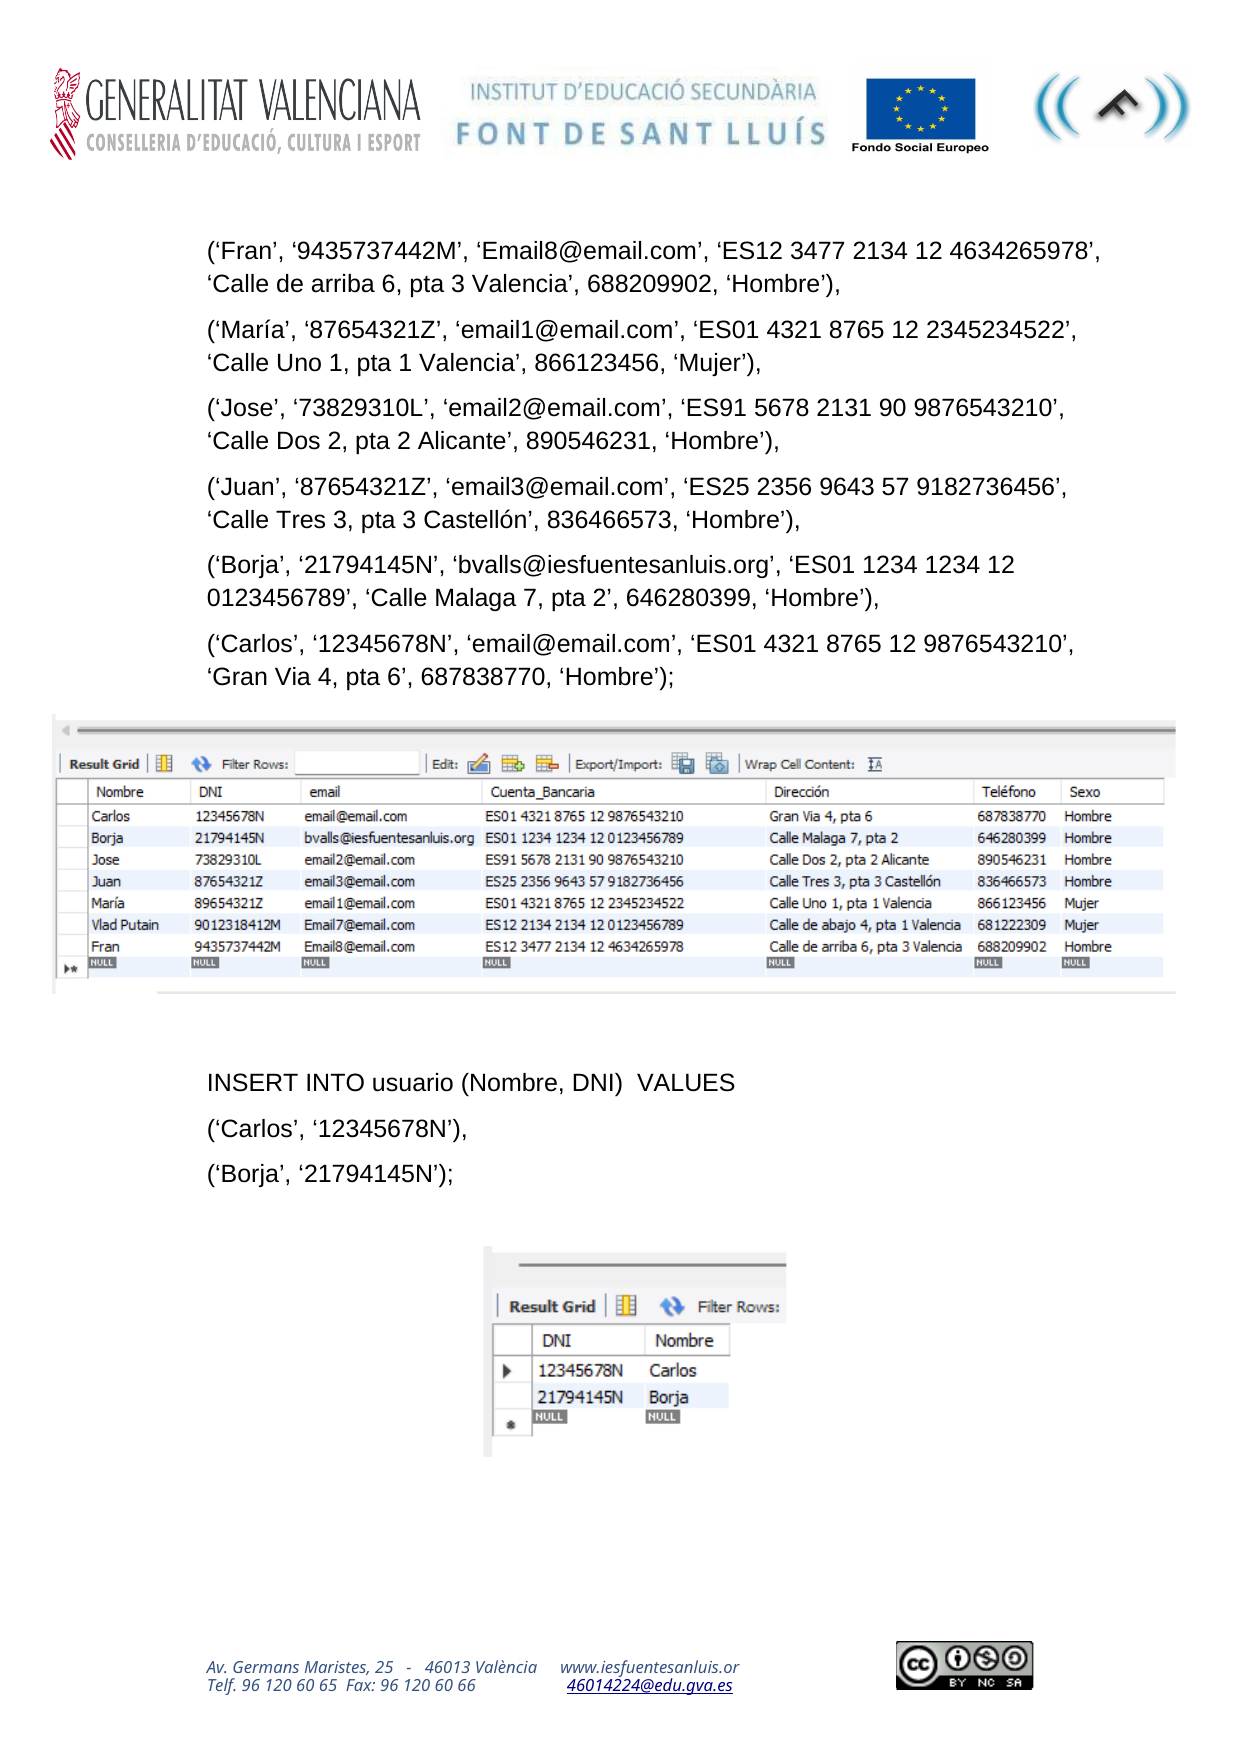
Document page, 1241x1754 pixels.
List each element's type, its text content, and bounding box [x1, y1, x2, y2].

text INSERT INTO usuario (Nombre, DNI) VALUES [207, 1068, 1122, 1097]
picture [1032, 67, 1194, 148]
picture [849, 61, 993, 157]
picture [483, 1246, 787, 1457]
picture [896, 1641, 1034, 1690]
text (‘Borja’, ‘21794145N’, ‘bvalls@iesfuentesanluis.org’, ‘ES01 1234 1234 12 0123456789’, ‘Calle Malaga 7, pta 2’, 646280399, ‘Hombre’), [207, 550, 1122, 612]
picture [440, 66, 829, 157]
text (‘Juan’, ‘87654321Z’, ‘email3@email.com’, ‘ES25 2356 9643 57 9182736456’, ‘Calle Tres 3, pta 3 Castellón’, 836466573, ‘Hombre’), [207, 472, 1122, 534]
text (‘Fran’, ‘9435737442M’, ‘Email8@email.com’, ‘ES12 3477 2134 12 4634265978’, ‘Calle de arriba 6, pta 3 Valencia’, 688209902, ‘Hombre’), [207, 236, 1122, 298]
text (‘Jose’, ‘73829310L’, ‘email2@email.com’, ‘ES91 5678 2131 90 9876543210’, ‘Calle Dos 2, pta 2 Alicante’, 890546231, ‘Hombre’), [207, 393, 1122, 455]
text (‘María’, ‘87654321Z’, ‘email1@email.com’, ‘ES01 4321 8765 12 2345234522’, ‘Calle Uno 1, pta 1 Valencia’, 866123456, ‘Mujer’), [207, 315, 1122, 377]
picture [52, 714, 1176, 994]
text (‘Carlos’, ‘12345678N’, ‘email@email.com’, ‘ES01 4321 8765 12 9876543210’, ‘Gran Via 4, pta 6’, 687838770, ‘Hombre’); [207, 629, 1122, 691]
picture [46, 66, 424, 162]
text (‘Carlos’, ‘12345678N’), [207, 1113, 1122, 1142]
text (‘Borja’, ‘21794145N’); [207, 1159, 1122, 1188]
